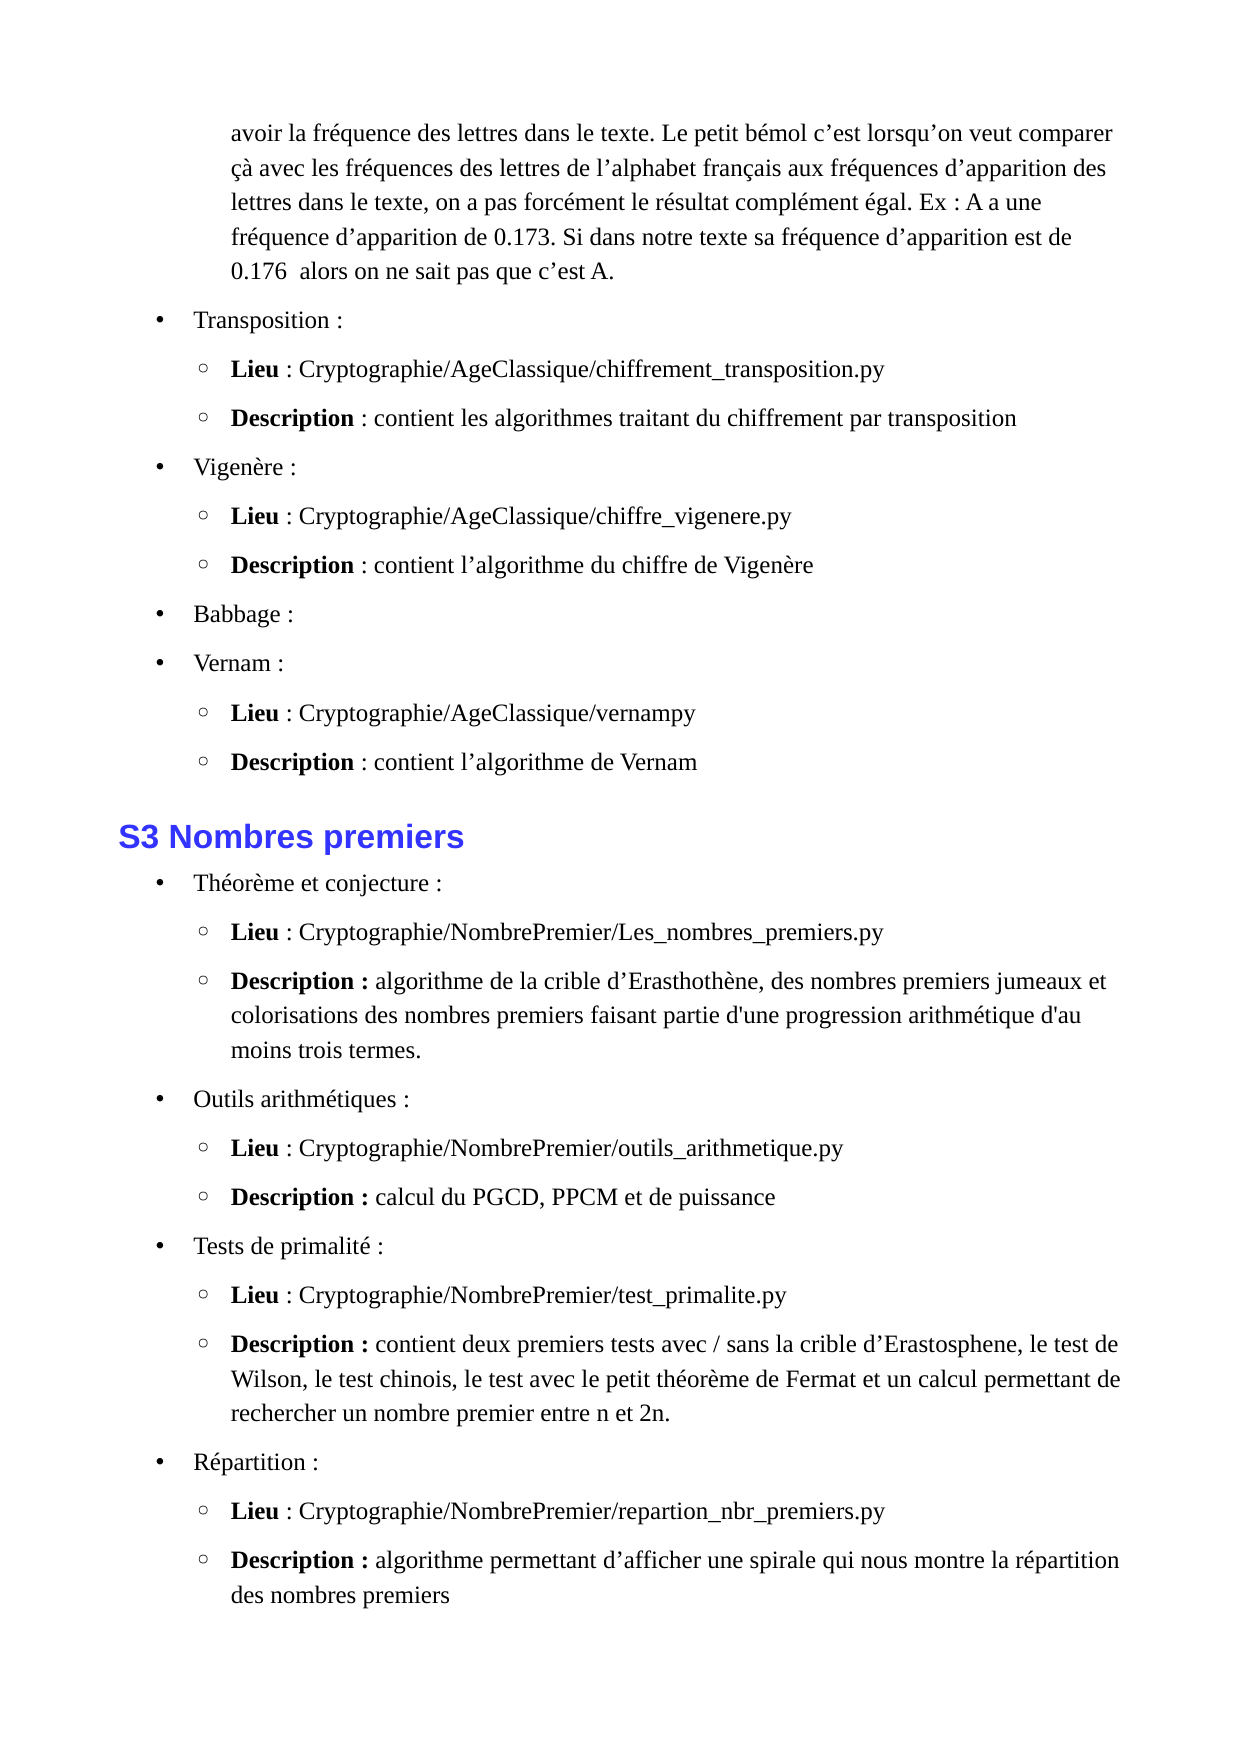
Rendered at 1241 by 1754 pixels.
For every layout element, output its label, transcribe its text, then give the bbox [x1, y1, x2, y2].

list Vigenère : [156, 452, 1122, 481]
list Lieu : Cryptographie/AgeClassique/chiffre_vigenere.py [193, 501, 1122, 530]
list Description : contient l’algorithme du chiffre de Vigenère [193, 550, 1122, 579]
list Tests de primalité : [156, 1231, 1122, 1260]
list Description : algorithme de la crible d’Erasthothène, des nombres premiers jumeaux et colorisations des nombres premiers faisant partie d'une progression arithmétique d'au moins trois termes. [193, 966, 1122, 1063]
list Lieu : Cryptographie/NombrePremier/outils_arithmetique.py [193, 1133, 1122, 1162]
list Lieu : Cryptographie/NombrePremier/Les_nombres_premiers.py [193, 917, 1122, 946]
list Lieu : Cryptographie/NombrePremier/repartion_nbr_premiers.py [193, 1496, 1122, 1525]
list Lieu : Cryptographie/AgeClassique/chiffrement_transposition.py [193, 354, 1122, 383]
list Babbage : [156, 599, 1122, 628]
list Transposition : [156, 305, 1122, 334]
list Description : contient deux premiers tests avec / sans la crible d’Erastosphene, le test de Wilson, le test chinois, le test avec le petit théorème de Fermat et un calcul permettant de rechercher un nombre premier entre n et 2n. [193, 1329, 1122, 1427]
list Théorème et conjecture : [156, 868, 1122, 896]
subtitle S3 Nombres premiers [118, 817, 1122, 855]
list avoir la fréquence des lettres dans le texte. Le petit bémol c’est lorsqu’on veut comparer çà avec les fréquences des lettres de l’alphabet français aux fréquences d’apparition des lettres dans le texte, on a pas forcément le résultat complément égal. Ex : A a une fréquence d’apparition de 0.173. Si dans notre texte sa fréquence d’apparition est de 0.176 alors on ne sait pas que c’est A. [193, 118, 1122, 285]
list Description : contient les algorithmes traitant du chiffrement par transposition [193, 403, 1122, 432]
list Vernam : [156, 648, 1122, 677]
list Description : calcul du PGCD, PPCM et de puissance [193, 1182, 1122, 1211]
list Outils arithmétiques : [156, 1084, 1122, 1113]
list Description : contient l’algorithme de Vernam [193, 747, 1122, 775]
list Description : algorithme permettant d’afficher une spirale qui nous montre la répartition des nombres premiers [193, 1545, 1122, 1608]
list Répartition : [156, 1447, 1122, 1476]
list Lieu : Cryptographie/AgeClassique/vernampy [193, 698, 1122, 726]
list Lieu : Cryptographie/NombrePremier/test_primalite.py [193, 1280, 1122, 1309]
